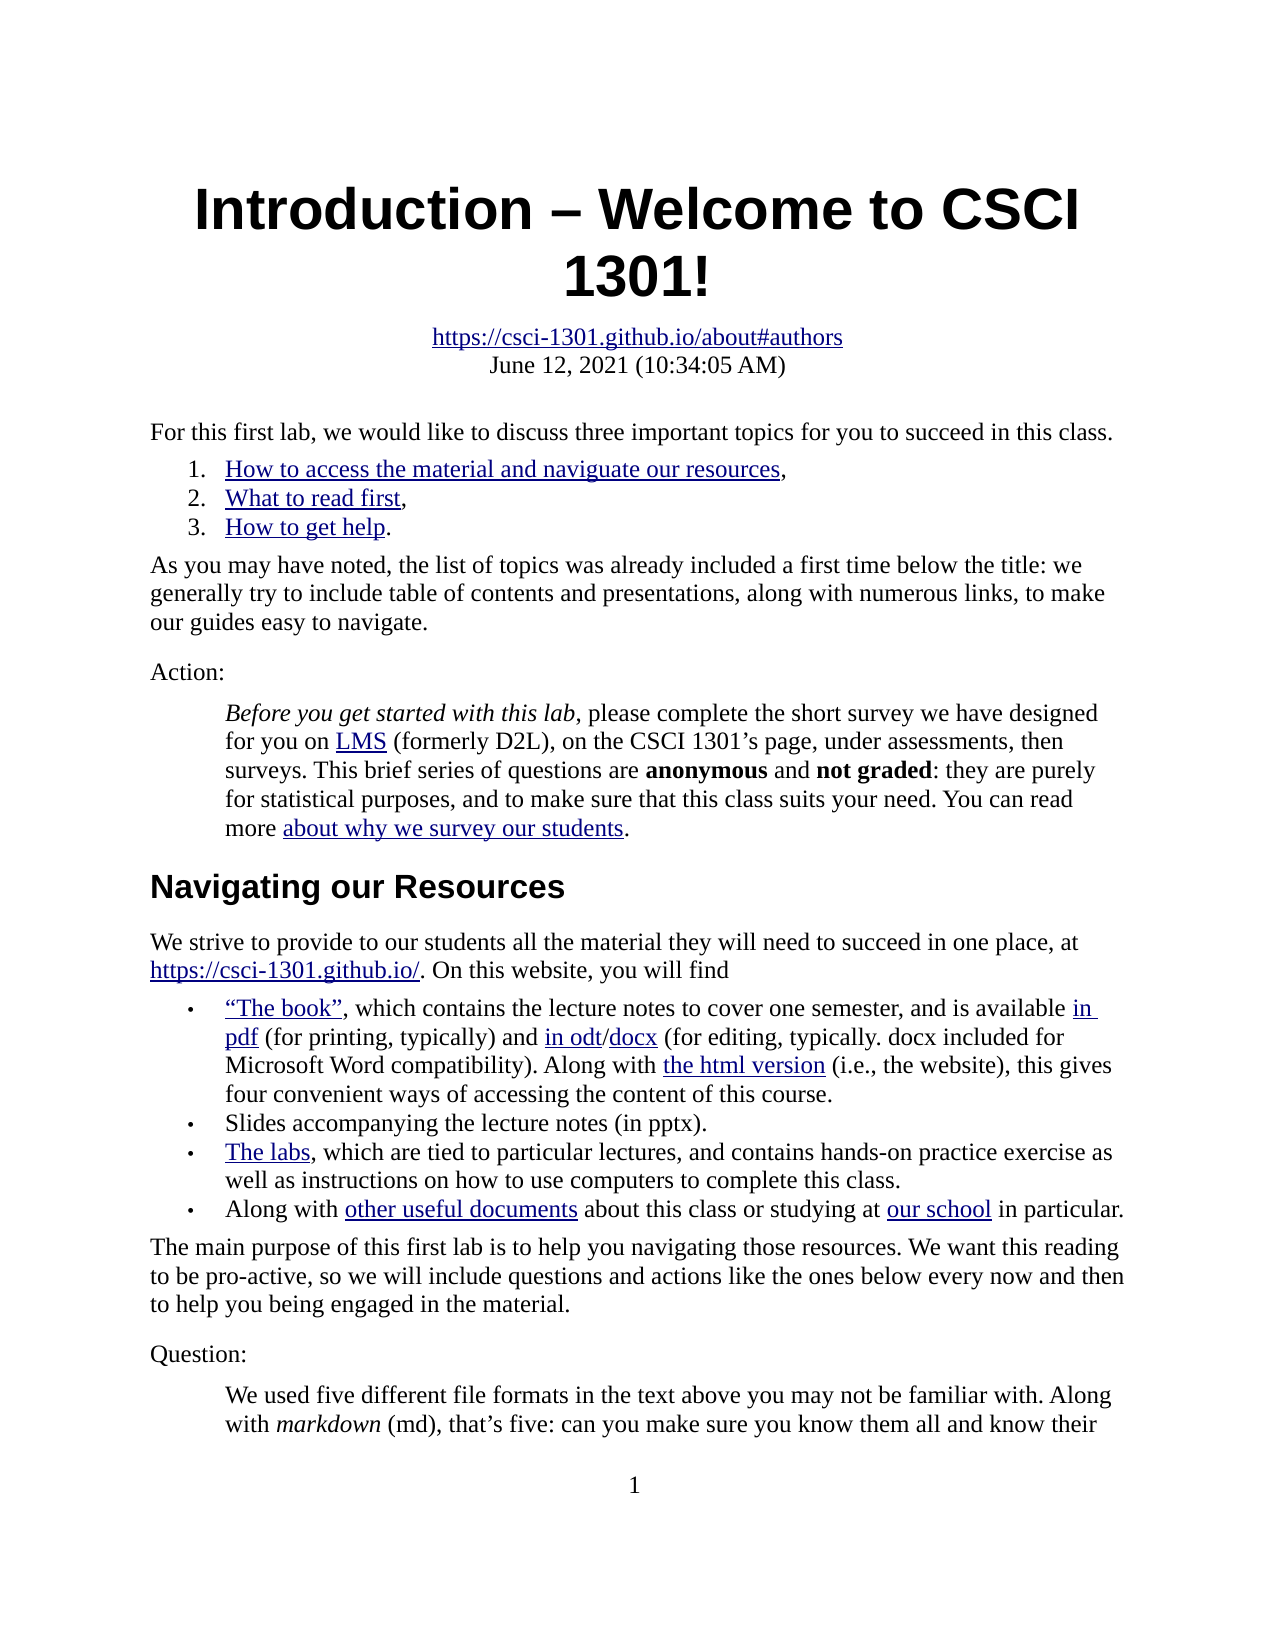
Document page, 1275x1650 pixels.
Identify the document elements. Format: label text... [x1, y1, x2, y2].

text Action: [150, 657, 1125, 686]
list Along with other useful documents about this class or studying at our school in particular. [187, 1194, 1125, 1223]
text June 12, 2021 (10:34:05 AM) [150, 350, 1125, 379]
text Question: [150, 1339, 1125, 1368]
text https://csci-1301.github.io/about#authors [150, 322, 1125, 350]
list Slides accompanying the lecture notes (in pptx). [187, 1108, 1125, 1137]
text As you may have noted, the list of topics was already included a first time below the title: we generally try to include table of contents and presentations, along with numerous links, to make our guides easy to navigate. [150, 550, 1125, 636]
text Before you get started with this lab, please complete the short survey we have designed for you on LMS (formerly D2L), on the CSCI 1301’s page, under assessments, then surveys. This brief series of questions are anonymous and not graded: they are purely for statistical purposes, and to make sure that this class suits your need. You can read more about why we survey our students. [225, 698, 1125, 841]
list What to read first, [187, 483, 1125, 512]
list How to get help. [187, 512, 1125, 541]
list “The book”, which contains the lecture notes to cover one semester, and is available in pdf (for printing, typically) and in odt/docx (for editing, typically. docx included for Microsoft Word compatibility). Along with the html version (i.e., the website), this gives four convenient ways of accessing the content of this course. [187, 993, 1125, 1108]
list How to access the material and naviguate our resources, [187, 454, 1125, 483]
title Introduction – Welcome to CSCI 1301! [150, 175, 1125, 309]
text The main purpose of this first lab is to help you navigating those resources. We want this reading to be pro-active, so we will include questions and actions like the ones below every now and then to help you being engaged in the material. [150, 1232, 1125, 1318]
text We strive to provide to our students all the material they will need to succeed in one place, at https://csci-1301.github.io/. On this website, you will find [150, 927, 1125, 984]
list The labs, which are tied to particular lectures, and contains hands-on practice exercise as well as instructions on how to use computers to complete this class. [187, 1137, 1125, 1194]
subtitle Navigating our Resources [150, 866, 1125, 905]
text For this first lab, we would like to discuss three important topics for you to succeed in this class. [150, 417, 1125, 446]
text We used five different file formats in the text above you may not be familiar with. Along with markdown (md), that’s five: can you make sure you know them all and know their [225, 1380, 1125, 1437]
